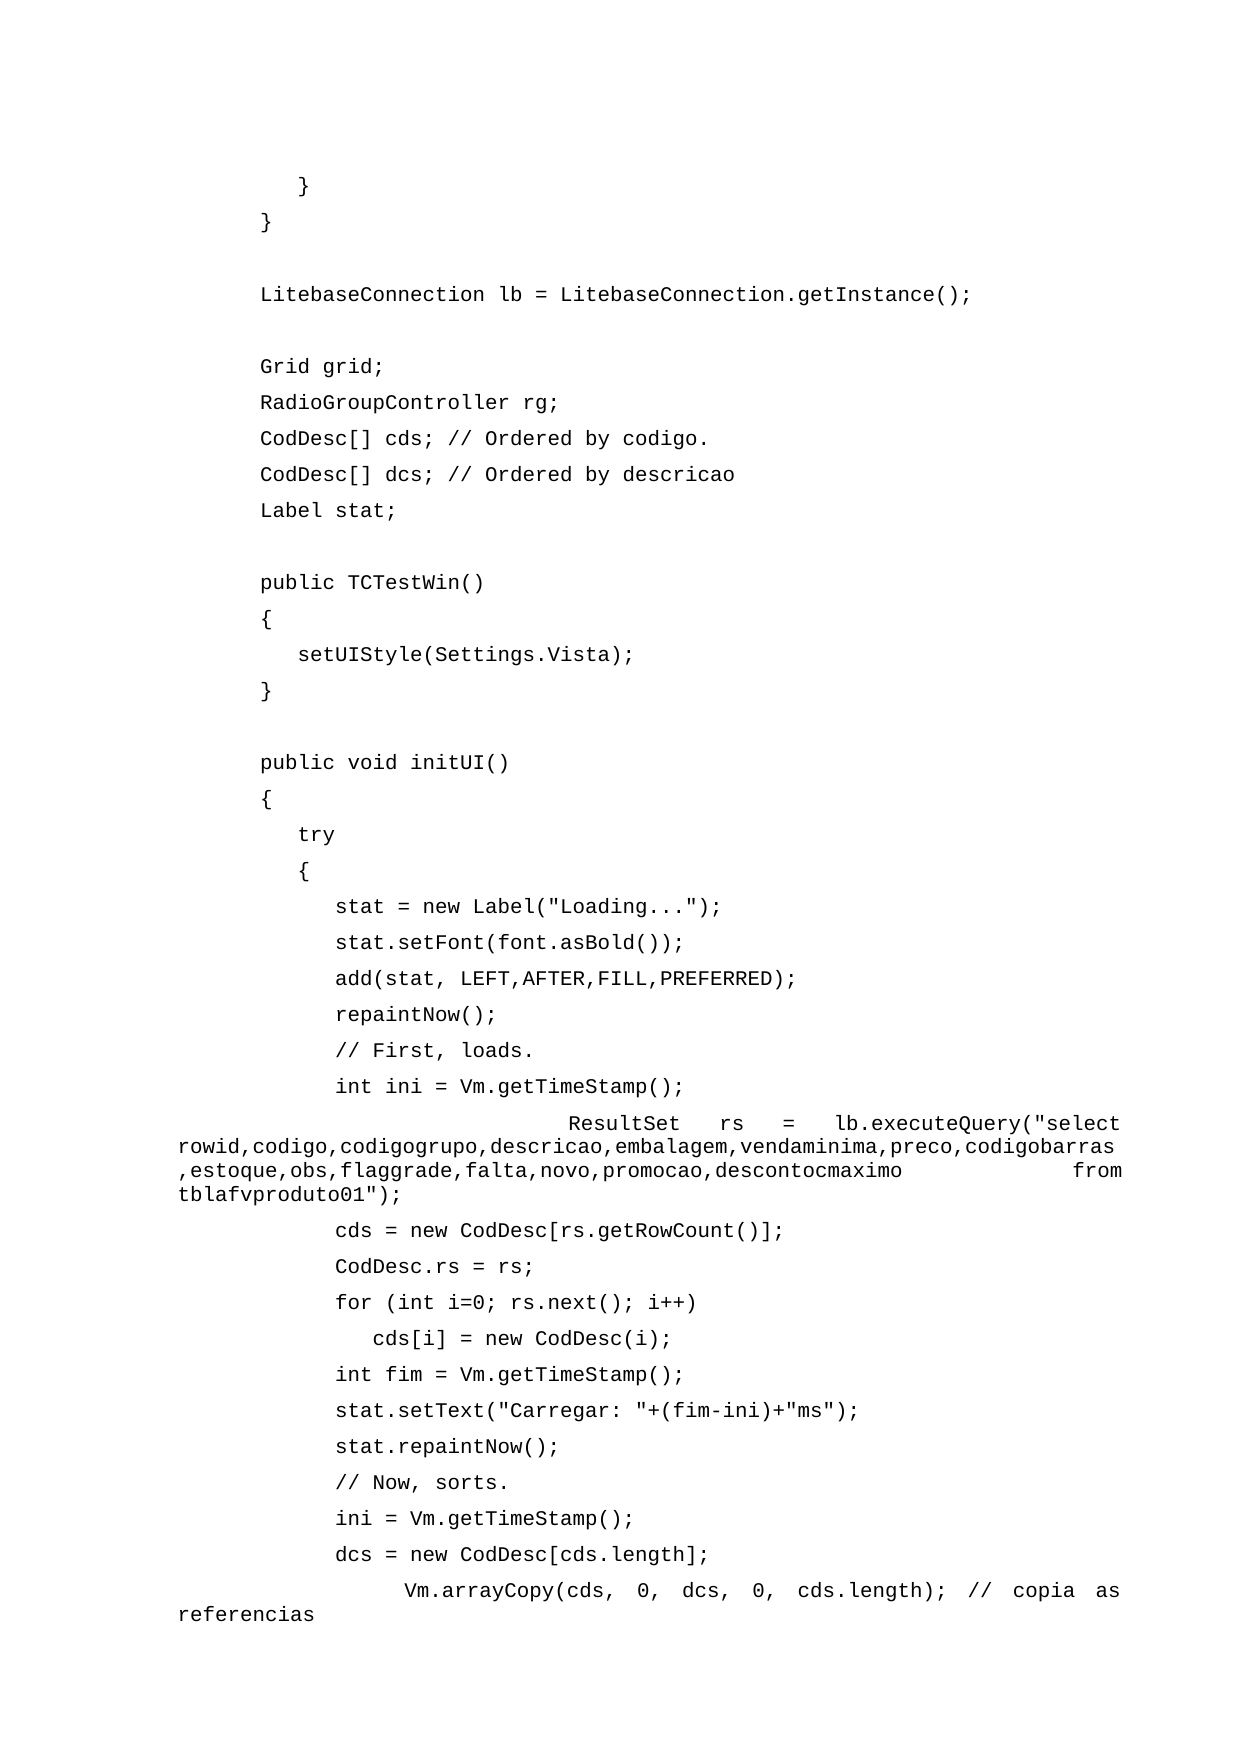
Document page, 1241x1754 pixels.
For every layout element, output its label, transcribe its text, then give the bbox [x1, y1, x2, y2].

list try [177, 824, 1122, 848]
list dcs = new CodDesc[cds.length]; [177, 1544, 1122, 1568]
list setUIStyle(Settings.Vista); [177, 644, 1122, 668]
list stat.setText("Carregar: "+(fim-ini)+"ms"); [177, 1400, 1122, 1423]
list stat.repaintNow(); [177, 1436, 1122, 1459]
list repaintNow(); [177, 1004, 1122, 1028]
list for (int i=0; rs.next(); i++) [177, 1292, 1122, 1315]
list CodDesc.rs = rs; [177, 1256, 1122, 1279]
list // First, loads. [177, 1041, 1122, 1064]
list public TCTestWin() [177, 572, 1122, 596]
list stat = new Label("Loading..."); [177, 896, 1122, 920]
list ResultSet rs = lb.executeQuery("select rowid,codigo,codigogrupo,descricao,embalagem,vendaminima,preco,codigobarras,estoque,obs,flaggrade,falta,novo,promocao,descontocmaximo from tblafvproduto01"); [177, 1113, 1122, 1207]
list CodDesc[] dcs; // Ordered by descricao [177, 464, 1122, 487]
list cds[i] = new CodDesc(i); [177, 1328, 1122, 1351]
list public void initUI() [177, 752, 1122, 776]
list Label stat; [177, 500, 1122, 523]
list cds = new CodDesc[rs.getRowCount()]; [177, 1219, 1122, 1243]
list { [177, 608, 1122, 632]
list ini = Vm.getTimeStamp(); [177, 1508, 1122, 1532]
list CodDesc[] cds; // Ordered by codigo. [177, 428, 1122, 451]
list { [177, 860, 1122, 884]
list LitebaseConnection lb = LitebaseConnection.getInstance(); [177, 284, 1122, 307]
list } [177, 176, 1122, 199]
list stat.setFont(font.asBold()); [177, 932, 1122, 956]
list int fim = Vm.getTimeStamp(); [177, 1364, 1122, 1387]
list } [177, 680, 1122, 704]
list Grid grid; [177, 356, 1122, 379]
list // Now, sorts. [177, 1472, 1122, 1496]
list int ini = Vm.getTimeStamp(); [177, 1077, 1122, 1100]
list } [177, 212, 1122, 235]
list Vm.arrayCopy(cds, 0, dcs, 0, cds.length); // copia as referencias [177, 1580, 1122, 1627]
list add(stat, LEFT,AFTER,FILL,PREFERRED); [177, 968, 1122, 992]
list RadioGroupController rg; [177, 392, 1122, 415]
list { [177, 788, 1122, 812]
